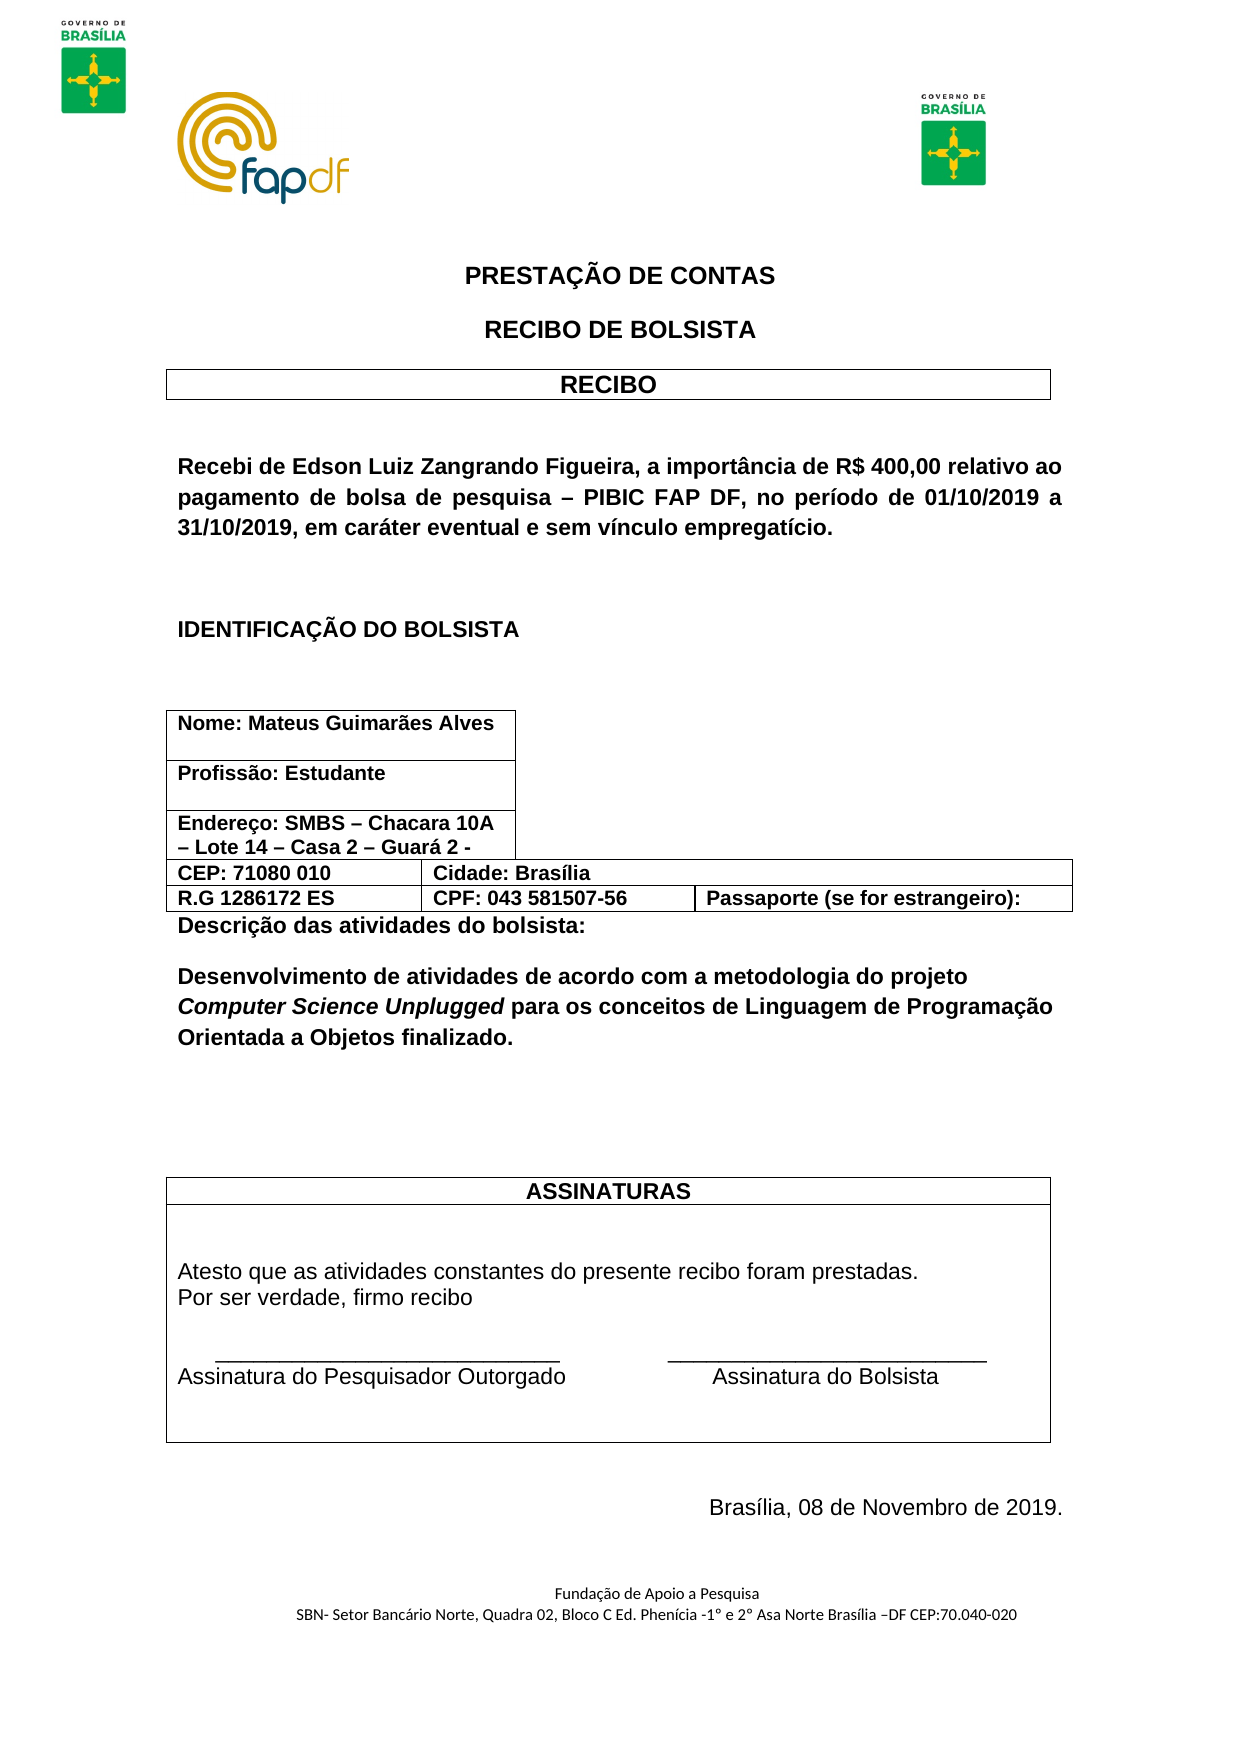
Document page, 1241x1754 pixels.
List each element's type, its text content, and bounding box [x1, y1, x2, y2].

text Desenvolvimento de atividades de acordo com a metodologia do projeto Computer Science Unplugged para os conceitos de Linguagem de Programação Orientada a Objetos finalizado. [177, 963, 1063, 1050]
text Brasília, 08 de Novembro de 2019. [177, 1494, 1063, 1521]
text Recebi de Edson Luiz Zangrando Figueira, a importância de R$ 400,00 relativo ao pagamento de bolsa de pesquisa – PIBIC FAP DF, no período de 01/10/2019 a 31/10/2019, em caráter eventual e sem vínculo empregatício. [177, 453, 1063, 540]
table_cell R.G 1286172 ES [167, 886, 421, 911]
text Descrição das atividades do bolsista: [177, 912, 1063, 938]
table_cell Passaporte (se for estrangeiro): [696, 886, 1072, 911]
text RECIBO DE BOLSISTA [177, 315, 1063, 343]
picture [0, 0, 349, 205]
table_cell CEP: 71080 010 [167, 860, 421, 885]
table_cell Endereço: SMBS – Chacara 10A – Lote 14 – Casa 2 – Guará 2 - [167, 811, 515, 859]
table_cell Profissão: Estudante [167, 761, 515, 809]
table_cell CPF: 043 581507-56 [422, 886, 694, 911]
picture [286, 173, 301, 189]
table_header Nome: Mateus Guimarães Alves [167, 711, 515, 759]
picture [861, 73, 1046, 205]
text IDENTIFICAÇÃO DO BOLSISTA [177, 616, 1063, 642]
text PRESTAÇÃO DE CONTAS [177, 261, 1063, 290]
table_cell Atesto que as atividades constantes do presente recibo foram prestadas. Por ser verdade, firmo recibo ___________________________ _________________________ Assinatura do Pesquisador Outorgado Assinatura do Bolsista [167, 1205, 1050, 1442]
table_header RECIBO [167, 370, 1050, 398]
table_cell Cidade: Brasília [422, 860, 1072, 885]
table_header ASSINATURAS [167, 1178, 1050, 1204]
